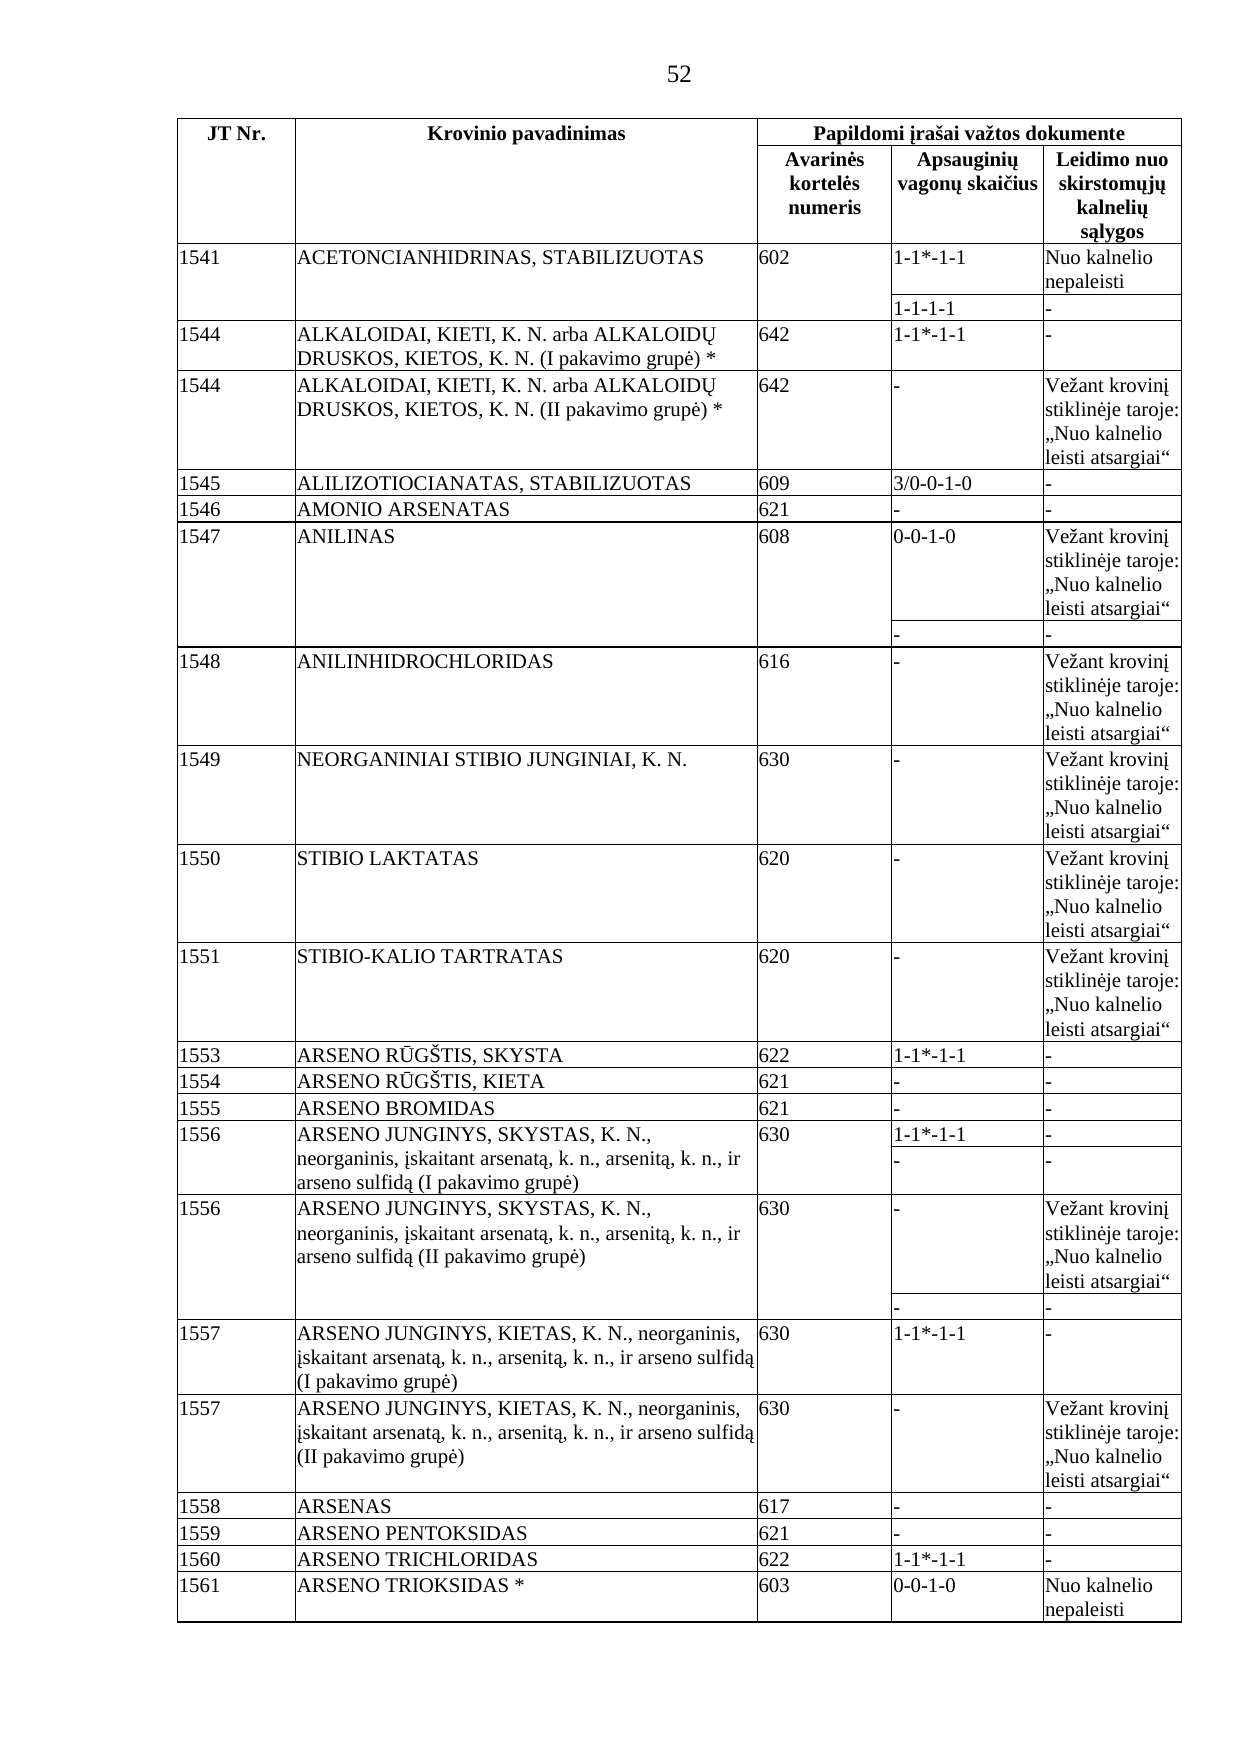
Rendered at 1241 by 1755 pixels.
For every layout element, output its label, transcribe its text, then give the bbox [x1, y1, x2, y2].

table_cell ARSENO BROMIDAS [296, 1094, 757, 1119]
table_cell 1559 [178, 1519, 295, 1545]
table_cell 621 [758, 1094, 891, 1119]
table_cell 630 [758, 1395, 891, 1492]
table_cell Vežant krovinį stiklinėje taroje: „Nuo kalnelio leisti atsargiai“ [1044, 371, 1181, 469]
table_cell - [1044, 1493, 1181, 1518]
table_cell 1546 [178, 496, 295, 521]
table_cell 616 [758, 648, 891, 745]
table_cell Apsauginių vagonų skaičius [892, 146, 1043, 243]
table_cell 1544 [178, 371, 295, 469]
table_cell 621 [758, 496, 891, 521]
table_cell 1556 [178, 1195, 295, 1319]
table_cell - [1044, 1546, 1181, 1571]
table_cell - [892, 1493, 1043, 1518]
table_cell - [1044, 1147, 1181, 1194]
table_cell 620 [758, 943, 891, 1041]
table_cell 1544 [178, 321, 295, 370]
table_cell 620 [758, 845, 891, 942]
table_cell 1558 [178, 1493, 295, 1518]
table_cell Vežant krovinį stiklinėje taroje: „Nuo kalnelio leisti atsargiai“ [1044, 1395, 1181, 1492]
table_cell AMONIO ARSENATAS [296, 496, 757, 521]
table_cell ALKALOIDAI, KIETI, K. N. arba ALKALOIDŲ DRUSKOS, KIETOS, K. N. (II pakavimo grupė) * [296, 371, 757, 469]
table_cell - [1044, 1294, 1181, 1319]
table_cell 1555 [178, 1094, 295, 1119]
table_cell ANILINHIDROCHLORIDAS [296, 648, 757, 745]
table_cell Vežant krovinį stiklinėje taroje: „Nuo kalnelio leisti atsargiai“ [1044, 648, 1181, 745]
table_cell STIBIO LAKTATAS [296, 845, 757, 942]
table_cell 621 [758, 1068, 891, 1093]
table_cell 1556 [178, 1121, 295, 1194]
table_header JT Nr. [178, 119, 295, 243]
table_cell 1550 [178, 845, 295, 942]
table_cell - [892, 648, 1043, 745]
table_cell 1-1*-1-1 [892, 1042, 1043, 1067]
table_cell 603 [758, 1572, 891, 1621]
table_cell 642 [758, 371, 891, 469]
table_cell ARSENO JUNGINYS, KIETAS, K. N., neorganinis, įskaitant arsenatą, k. n., arsenitą, k. n., ir arseno sulfidą (II pakavimo grupė) [296, 1395, 757, 1492]
table_cell ARSENAS [296, 1493, 757, 1518]
table_cell ARSENO JUNGINYS, KIETAS, K. N., neorganinis, įskaitant arsenatą, k. n., arsenitą, k. n., ir arseno sulfidą (I pakavimo grupė) [296, 1320, 757, 1393]
table_cell - [1044, 470, 1181, 495]
table_cell 617 [758, 1493, 891, 1518]
table_cell ARSENO RŪGŠTIS, SKYSTA [296, 1042, 757, 1067]
table_cell 1545 [178, 470, 295, 495]
table_cell 1547 [178, 523, 295, 646]
table_cell ANILINAS [296, 523, 757, 646]
table_cell 0-0-1-0 [892, 1572, 1043, 1621]
table_cell 630 [758, 1320, 891, 1393]
table_cell - [892, 1294, 1043, 1319]
table_header Krovinio pavadinimas [296, 119, 757, 243]
table_cell NEORGANINIAI STIBIO JUNGINIAI, K. N. [296, 746, 757, 843]
table_cell - [892, 943, 1043, 1041]
table_cell 622 [758, 1546, 891, 1571]
table_cell - [892, 496, 1043, 521]
table_cell ALKALOIDAI, KIETI, K. N. arba ALKALOIDŲ DRUSKOS, KIETOS, K. N. (I pakavimo grupė) * [296, 321, 757, 370]
table_cell ARSENO JUNGINYS, SKYSTAS, K. N., neorganinis, įskaitant arsenatą, k. n., arsenitą, k. n., ir arseno sulfidą (I pakavimo grupė) [296, 1121, 757, 1194]
table_cell ARSENO JUNGINYS, SKYSTAS, K. N., neorganinis, įskaitant arsenatą, k. n., arsenitą, k. n., ir arseno sulfidą (II pakavimo grupė) [296, 1195, 757, 1319]
table_cell Vežant krovinį stiklinėje taroje: „Nuo kalnelio leisti atsargiai“ [1044, 1195, 1181, 1293]
table_cell - [892, 1195, 1043, 1293]
table_cell 630 [758, 1121, 891, 1194]
table_cell Vežant krovinį stiklinėje taroje: „Nuo kalnelio leisti atsargiai“ [1044, 845, 1181, 942]
table_cell - [1044, 1042, 1181, 1067]
table_cell Vežant krovinį stiklinėje taroje: „Nuo kalnelio leisti atsargiai“ [1044, 746, 1181, 843]
table_cell Vežant krovinį stiklinėje taroje: „Nuo kalnelio leisti atsargiai“ [1044, 943, 1181, 1041]
table_cell 1560 [178, 1546, 295, 1571]
table_cell 1-1*-1-1 [892, 1546, 1043, 1571]
table_cell 630 [758, 746, 891, 843]
table_cell Leidimo nuo skirstomųjų kalnelių sąlygos [1044, 146, 1181, 243]
table_cell ARSENO RŪGŠTIS, KIETA [296, 1068, 757, 1093]
table_cell - [892, 1068, 1043, 1093]
table_cell - [892, 1395, 1043, 1492]
table_cell 1549 [178, 746, 295, 843]
table_cell 1554 [178, 1068, 295, 1093]
table_cell - [1044, 621, 1181, 646]
table_cell 3/0-0-1-0 [892, 470, 1043, 495]
table_cell 1553 [178, 1042, 295, 1067]
table_cell - [1044, 1519, 1181, 1545]
table_cell Nuo kalnelio nepaleisti [1044, 1572, 1181, 1621]
table_cell Vežant krovinį stiklinėje taroje: „Nuo kalnelio leisti atsargiai“ [1044, 523, 1181, 620]
table_cell - [1044, 1320, 1181, 1393]
table_cell - [892, 845, 1043, 942]
table_cell 642 [758, 321, 891, 370]
table_cell - [892, 746, 1043, 843]
table_cell 630 [758, 1195, 891, 1319]
table_cell 1-1*-1-1 [892, 321, 1043, 370]
table_cell - [1044, 496, 1181, 521]
table_cell - [1044, 1094, 1181, 1119]
table_cell 1-1*-1-1 [892, 1320, 1043, 1393]
table_cell - [892, 621, 1043, 646]
table_cell 622 [758, 1042, 891, 1067]
table_cell ALILIZOTIOCIANATAS, STABILIZUOTAS [296, 470, 757, 495]
table_cell 0-0-1-0 [892, 523, 1043, 620]
table_cell ACETONCIANHIDRINAS, STABILIZUOTAS [296, 244, 757, 320]
table_cell 621 [758, 1519, 891, 1545]
table_header Papildomi įrašai važtos dokumente [758, 119, 1181, 144]
table_cell 1551 [178, 943, 295, 1041]
table_cell 1557 [178, 1320, 295, 1393]
table_cell 608 [758, 523, 891, 646]
table_cell 1-1*-1-1 [892, 244, 1043, 293]
table_cell 1-1-1-1 [892, 295, 1043, 320]
table_cell Avarinės kortelės numeris [758, 146, 891, 243]
table_cell ARSENO PENTOKSIDAS [296, 1519, 757, 1545]
table_cell 1-1*-1-1 [892, 1121, 1043, 1146]
table_cell 1561 [178, 1572, 295, 1621]
table_cell 1557 [178, 1395, 295, 1492]
table_cell - [1044, 1121, 1181, 1146]
table_cell ARSENO TRICHLORIDAS [296, 1546, 757, 1571]
table_cell - [892, 1094, 1043, 1119]
table_cell 1541 [178, 244, 295, 320]
table_cell 1548 [178, 648, 295, 745]
table_cell ARSENO TRIOKSIDAS * [296, 1572, 757, 1621]
table_cell - [1044, 295, 1181, 320]
table_cell 602 [758, 244, 891, 320]
table_cell 609 [758, 470, 891, 495]
table_cell STIBIO-KALIO TARTRATAS [296, 943, 757, 1041]
table_cell - [1044, 1068, 1181, 1093]
table_cell Nuo kalnelio nepaleisti [1044, 244, 1181, 293]
table_cell - [1044, 321, 1181, 370]
table_cell - [892, 371, 1043, 469]
table_cell - [892, 1147, 1043, 1194]
table_cell - [892, 1519, 1043, 1545]
